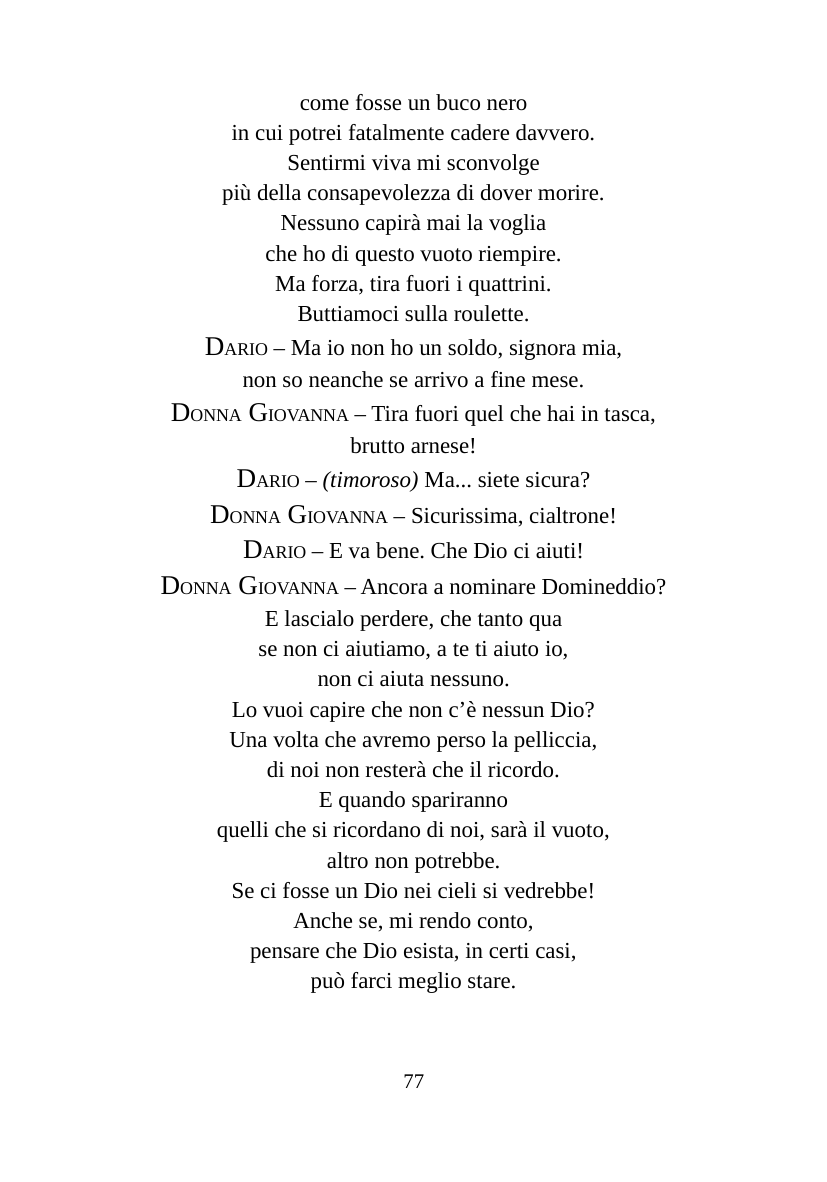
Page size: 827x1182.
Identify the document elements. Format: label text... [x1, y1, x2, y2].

text Dario – (timoroso) Ma... siete sicura? [88, 462, 738, 493]
text E quando spariranno [88, 786, 738, 813]
text pensare che Dio esista, in certi casi, [88, 937, 738, 964]
text Donna Giovanna – Ancora a nominare Domineddio? [88, 569, 738, 600]
text altro non potrebbe. [88, 847, 738, 873]
text Donna Giovanna – Sicurissima, cialtrone! [88, 498, 738, 529]
text Se ci fosse un Dio nei cieli si vedrebbe! [88, 877, 738, 903]
text Una volta che avremo perso la pelliccia, [88, 726, 738, 752]
text Dario – Ma io non ho un soldo, signora mia, [88, 330, 738, 361]
text come fosse un buco nero [88, 88, 738, 115]
text se non ci aiutiamo, a te ti aiuto io, [88, 635, 738, 662]
text quelli che si ricordano di noi, sarà il vuoto, [88, 816, 738, 843]
text Ma forza, tira fuori i quattrini. [88, 270, 738, 296]
text non ci aiuta nessuno. [88, 665, 738, 692]
text Anche se, mi rendo conto, [88, 907, 738, 933]
text brutto arnese! [88, 432, 738, 458]
text più della consapevolezza di dover morire. [88, 179, 738, 206]
text Donna Giovanna – Tira fuori quel che hai in tasca, [88, 396, 738, 427]
text che ho di questo vuoto riempire. [88, 239, 738, 266]
text Sentirmi viva mi sconvolge [88, 149, 738, 175]
text di noi non resterà che il ricordo. [88, 756, 738, 782]
text in cui potrei fatalmente cadere davvero. [88, 119, 738, 145]
text Dario – E va bene. Che Dio ci aiuti! [88, 533, 738, 565]
text Buttiamoci sulla roulette. [88, 300, 738, 326]
text E lascialo perdere, che tanto qua [88, 605, 738, 631]
text Lo vuoi capire che non c’è nessun Dio? [88, 696, 738, 722]
text non so neanche se arrivo a fine mese. [88, 366, 738, 392]
text può farci meglio stare. [88, 967, 738, 994]
text Nessuno capirà mai la voglia [88, 209, 738, 236]
